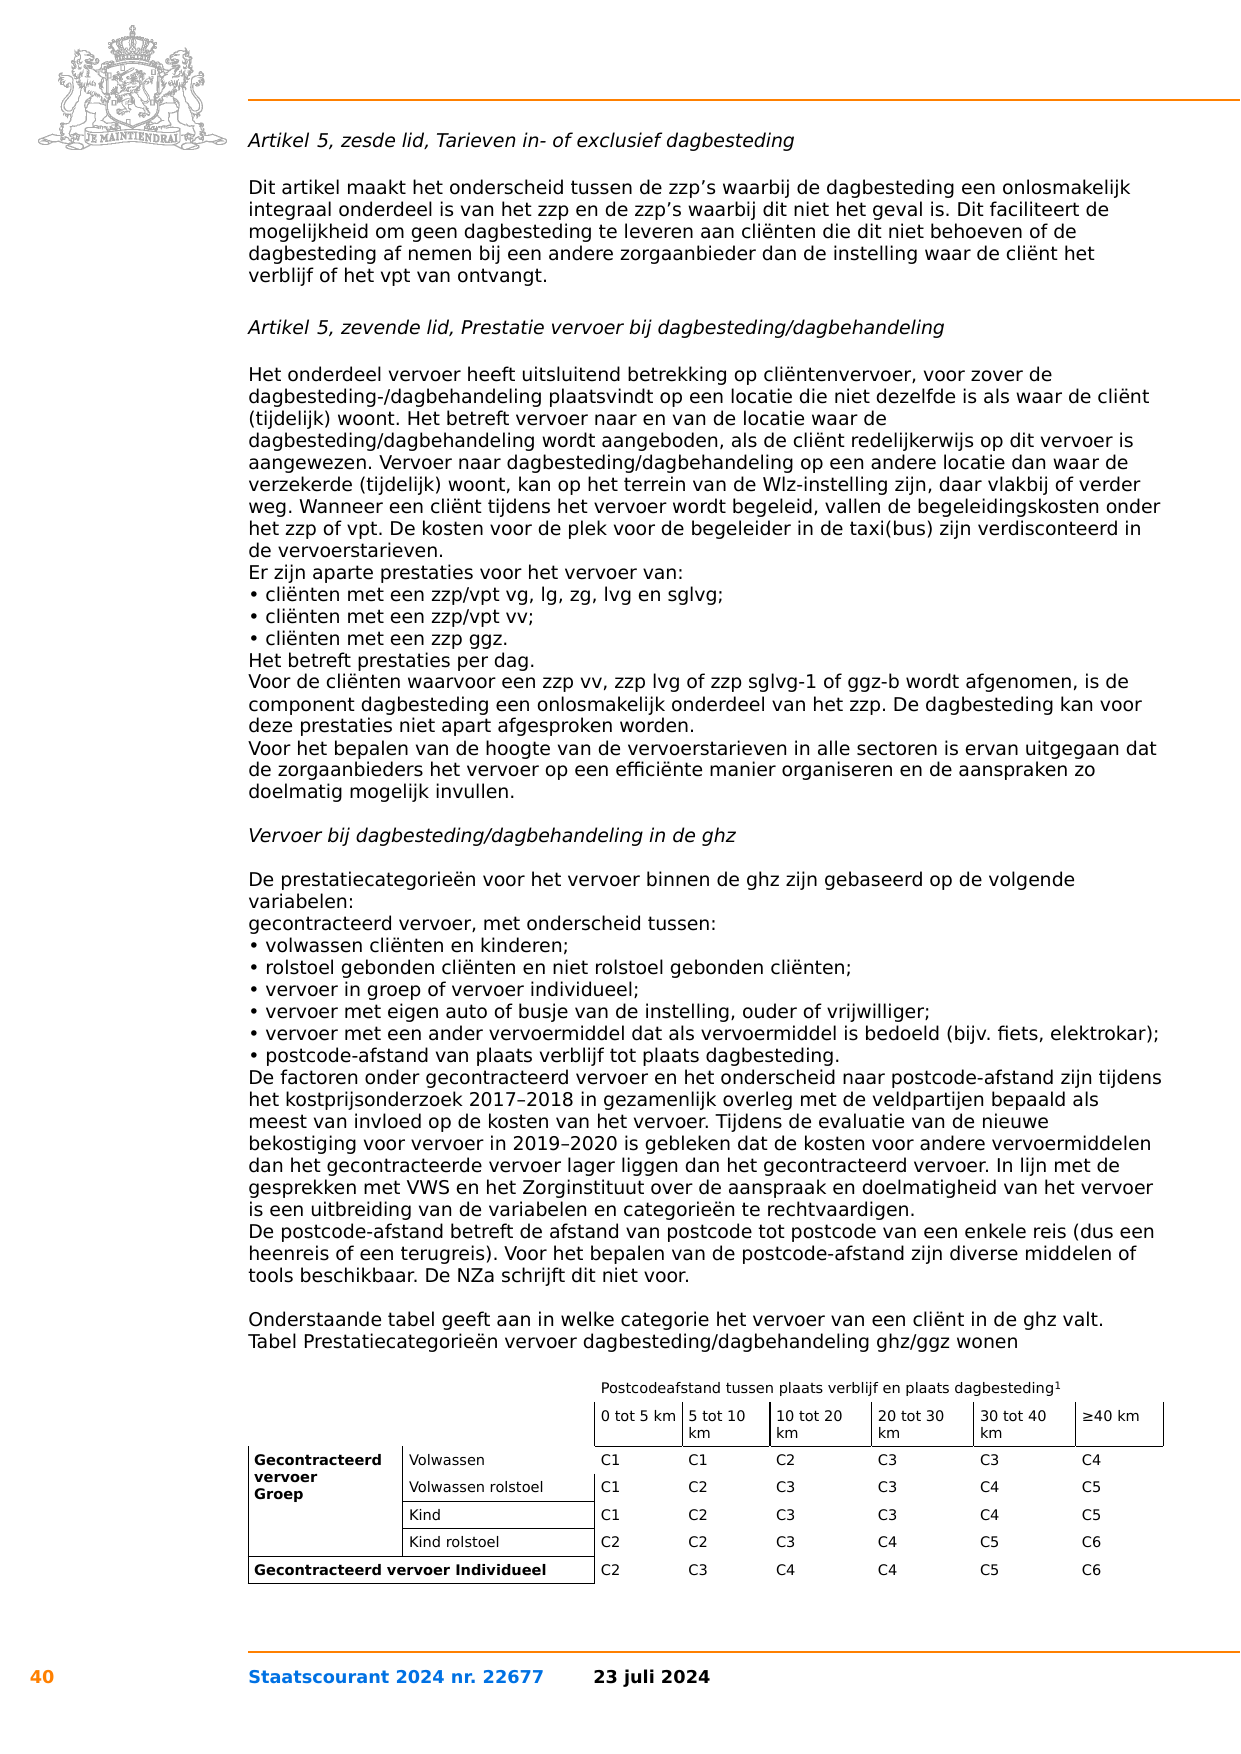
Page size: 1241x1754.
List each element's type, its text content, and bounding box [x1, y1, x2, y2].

subtitle Artikel 5, zevende lid, Prestatie vervoer bij dagbesteding/dagbehandeling [248, 317, 1163, 339]
table_cell 5 tot 10 km [683, 1403, 769, 1446]
text Tabel Prestatiecategorieën vervoer dagbesteding/dagbehandeling ghz/ggz wonen [248, 1331, 1163, 1352]
table_cell Volwassen [403, 1447, 594, 1473]
table_cell C3 [771, 1502, 871, 1528]
text • vervoer met eigen auto of busje van de instelling, ouder of vrijwilliger; [248, 1001, 1163, 1023]
text • postcode-afstand van plaats verblijf tot plaats dagbesteding. [248, 1045, 1163, 1067]
picture [38, 25, 227, 150]
table_header Postcodeafstand tussen plaats verblijf en plaats dagbesteding1 [595, 1375, 1163, 1402]
table_cell C5 [974, 1557, 1075, 1583]
table_cell C2 [683, 1475, 769, 1501]
table_cell C6 [1076, 1529, 1163, 1556]
table_cell ≥40 km [1076, 1403, 1163, 1446]
table_cell 20 tot 30 km [872, 1403, 973, 1446]
text Het onderdeel vervoer heeft uitsluitend betrekking op cliëntenvervoer, voor zover de dagbesteding-/dagbehandeling plaatsvindt op een locatie die niet dezelfde is als waar de cliënt (tijdelijk) woont. Het betreft vervoer naar en van de locatie waar de dagbesteding/dagbehandeling wordt aangeboden, als de cliënt redelijkerwijs op dit vervoer is aangewezen. Vervoer naar dagbesteding/dagbehandeling op een andere locatie dan waar de verzekerde (tijdelijk) woont, kan op het terrein van de Wlz-instelling zijn, daar vlakbij of verder weg. Wanneer een cliënt tijdens het vervoer wordt begeleid, vallen de begeleidingskosten onder het zzp of vpt. De kosten voor de plek voor de begeleider in de taxi(bus) zijn verdisconteerd in de vervoerstarieven. [248, 364, 1163, 562]
table_cell C6 [1076, 1557, 1163, 1583]
table_cell C2 [683, 1529, 769, 1556]
table_cell C3 [974, 1447, 1075, 1473]
text • vervoer met een ander vervoermiddel dat als vervoermiddel is bedoeld (bijv. fiets, elektrokar); [248, 1023, 1163, 1045]
text • volwassen cliënten en kinderen; [248, 935, 1163, 957]
table_cell C3 [872, 1447, 973, 1473]
table_cell C3 [872, 1502, 973, 1528]
text • rolstoel gebonden cliënten en niet rolstoel gebonden cliënten; [248, 957, 1163, 979]
text De factoren onder gecontracteerd vervoer en het onderscheid naar postcode-afstand zijn tijdens het kostprijsonderzoek 2017–2018 in gezamenlijk overleg met de veldpartijen bepaald als meest van invloed op de kosten van het vervoer. Tijdens de evaluatie van de nieuwe bekostiging voor vervoer in 2019–2020 is gebleken dat de kosten voor andere vervoermiddelen dan het gecontracteerde vervoer lager liggen dan het gecontracteerd vervoer. In lijn met de gesprekken met VWS en het Zorginstituut over de aanspraak en doelmatigheid van het vervoer is een uitbreiding van de variabelen en categorieën te rechtvaardigen. [248, 1067, 1163, 1221]
subtitle Artikel 5, zesde lid, Tarieven in- of exclusief dagbesteding [248, 130, 1163, 152]
table_cell Kind [403, 1502, 594, 1528]
table_cell C4 [974, 1502, 1075, 1528]
text • cliënten met een zzp/vpt vv; [248, 606, 1163, 627]
table_cell C1 [595, 1502, 682, 1528]
table_cell C3 [771, 1529, 871, 1556]
text Voor het bepalen van de hoogte van de vervoerstarieven in alle sectoren is ervan uitgegaan dat de zorgaanbieders het vervoer op een efficiënte manier organiseren en de aanspraken zo doelmatig mogelijk invullen. [248, 737, 1163, 803]
table_cell C1 [683, 1447, 769, 1473]
table_cell C3 [872, 1475, 973, 1501]
text • cliënten met een zzp ggz. [248, 627, 1163, 649]
table_cell 10 tot 20 km [771, 1403, 871, 1446]
table_cell Kind rolstoel [403, 1529, 594, 1556]
text Voor de cliënten waarvoor een zzp vv, zzp lvg of zzp sglvg-1 of ggz-b wordt afgenomen, is de component dagbesteding een onlosmakelijk onderdeel van het zzp. De dagbesteding kan voor deze prestaties niet apart afgesproken worden. [248, 671, 1163, 737]
text De prestatiecategorieën voor het vervoer binnen de ghz zijn gebaseerd op de volgende variabelen: [248, 869, 1163, 913]
table_cell C2 [595, 1529, 682, 1556]
table_cell C4 [1076, 1447, 1163, 1473]
table_cell C5 [1076, 1475, 1163, 1501]
text Onderstaande tabel geeft aan in welke categorie het vervoer van een cliënt in de ghz valt. [248, 1308, 1163, 1331]
table_cell Gecontracteerd vervoer Individueel [249, 1557, 594, 1583]
table_cell 30 tot 40 km [974, 1403, 1075, 1446]
text • vervoer in groep of vervoer individueel; [248, 979, 1163, 1001]
table_cell Gecontracteerd vervoer Groep [249, 1447, 402, 1556]
table_cell C1 [595, 1447, 682, 1473]
table_cell C2 [683, 1502, 769, 1528]
table_cell C3 [771, 1475, 871, 1501]
table_cell C4 [872, 1557, 973, 1583]
table_cell C5 [974, 1529, 1075, 1556]
text gecontracteerd vervoer, met onderscheid tussen: [248, 913, 1163, 935]
table_cell C5 [1076, 1502, 1163, 1528]
table_cell C1 [595, 1475, 682, 1501]
table_cell C3 [683, 1557, 769, 1583]
text Er zijn aparte prestaties voor het vervoer van: [248, 562, 1163, 583]
table_header [249, 1375, 594, 1446]
subtitle Vervoer bij dagbesteding/dagbehandeling in de ghz [248, 825, 1163, 847]
table_cell 0 tot 5 km [595, 1403, 682, 1446]
table_cell C4 [771, 1557, 871, 1583]
text • cliënten met een zzp/vpt vg, lg, zg, lvg en sglvg; [248, 583, 1163, 606]
text Dit artikel maakt het onderscheid tussen de zzp’s waarbij de dagbesteding een onlosmakelijk integraal onderdeel is van het zzp en de zzp’s waarbij dit niet het geval is. Dit faciliteert de mogelijkheid om geen dagbesteding te leveren aan cliënten die dit niet behoeven of de dagbesteding af nemen bij een andere zorgaanbieder dan de instelling waar de cliënt het verblijf of het vpt van ontvangt. [248, 177, 1163, 287]
text De postcode-afstand betreft de afstand van postcode tot postcode van een enkele reis (dus een heenreis of een terugreis). Voor het bepalen van de postcode-afstand zijn diverse middelen of tools beschikbaar. De NZa schrijft dit niet voor. [248, 1221, 1163, 1287]
table_cell Volwassen rolstoel [403, 1475, 594, 1501]
table_cell C2 [771, 1447, 871, 1473]
table_cell C2 [595, 1557, 682, 1583]
text Het betreft prestaties per dag. [248, 649, 1163, 671]
table_cell C4 [872, 1529, 973, 1556]
table_cell C4 [974, 1475, 1075, 1501]
